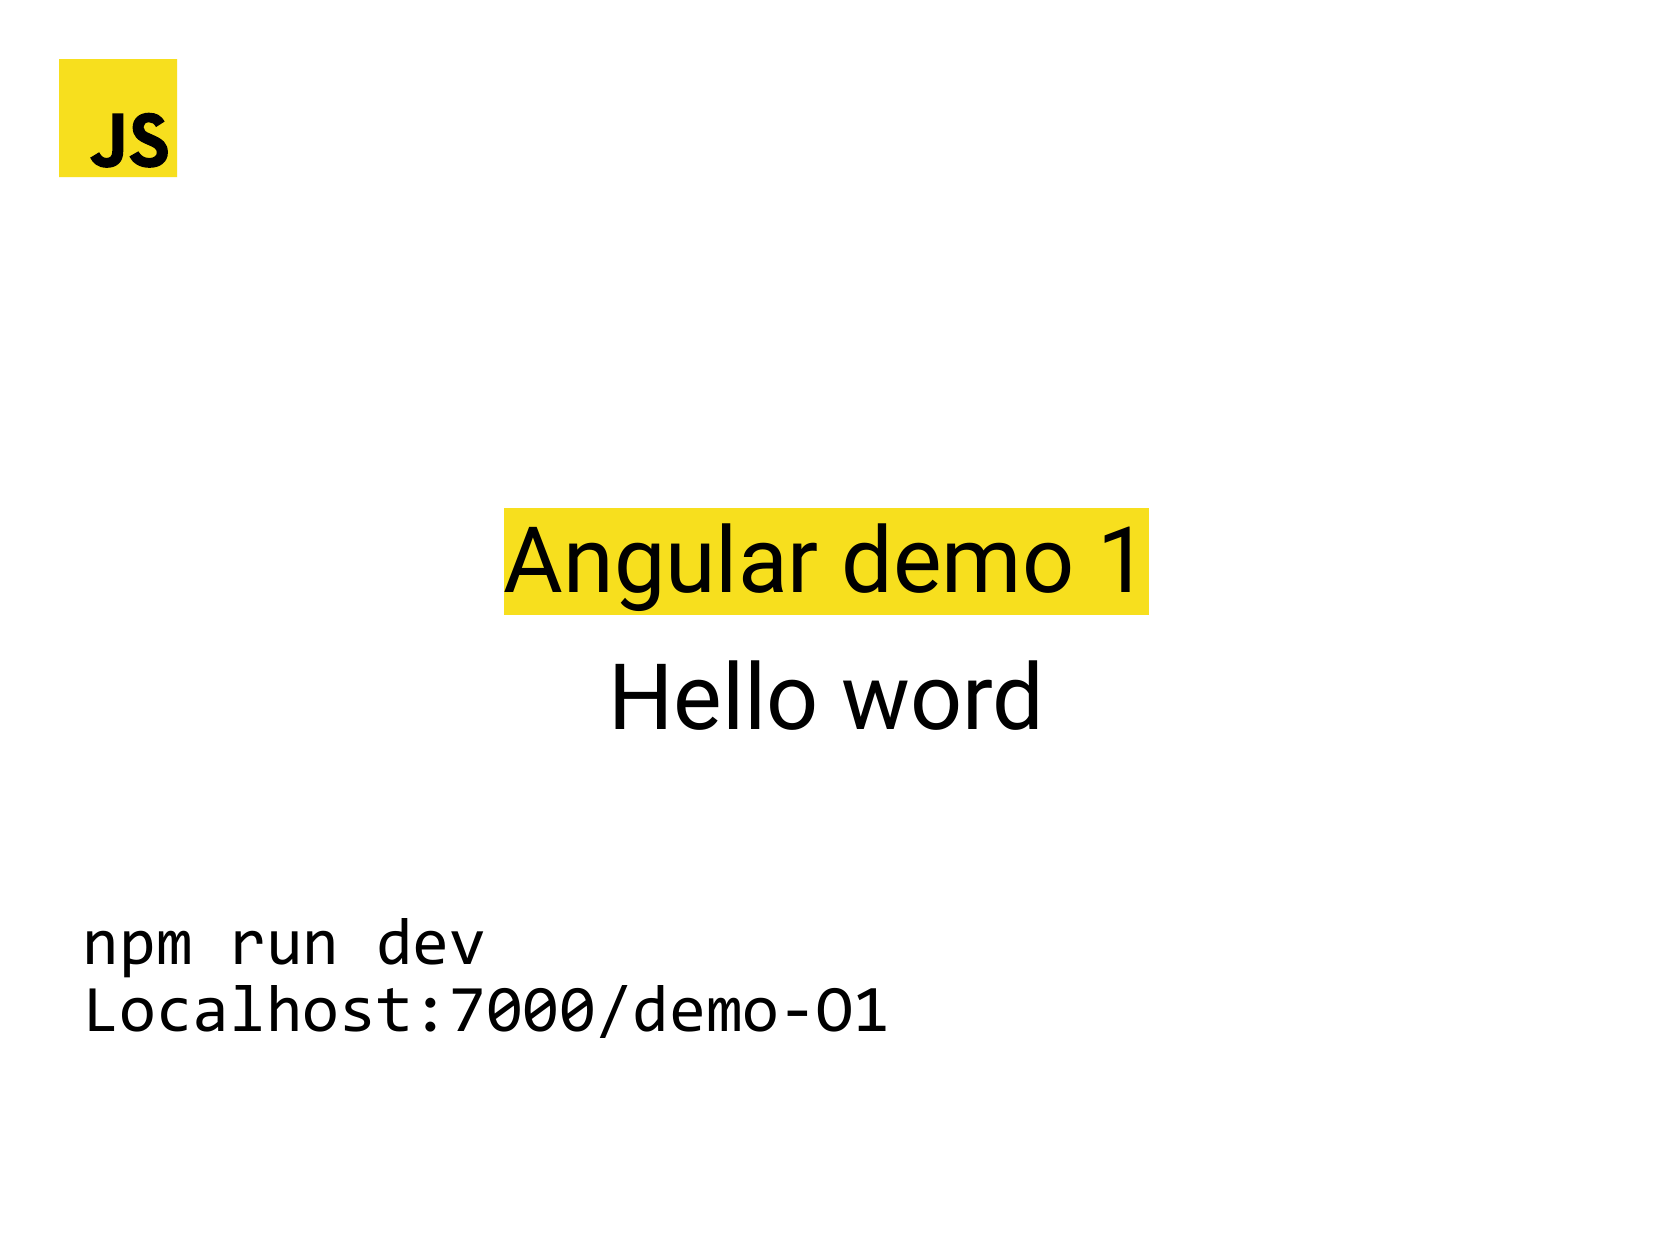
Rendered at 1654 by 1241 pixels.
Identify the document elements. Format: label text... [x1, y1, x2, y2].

list Angular demo 1 Hello word npm run dev Localhost:7000/demo-O1 [82, 507, 1571, 1101]
